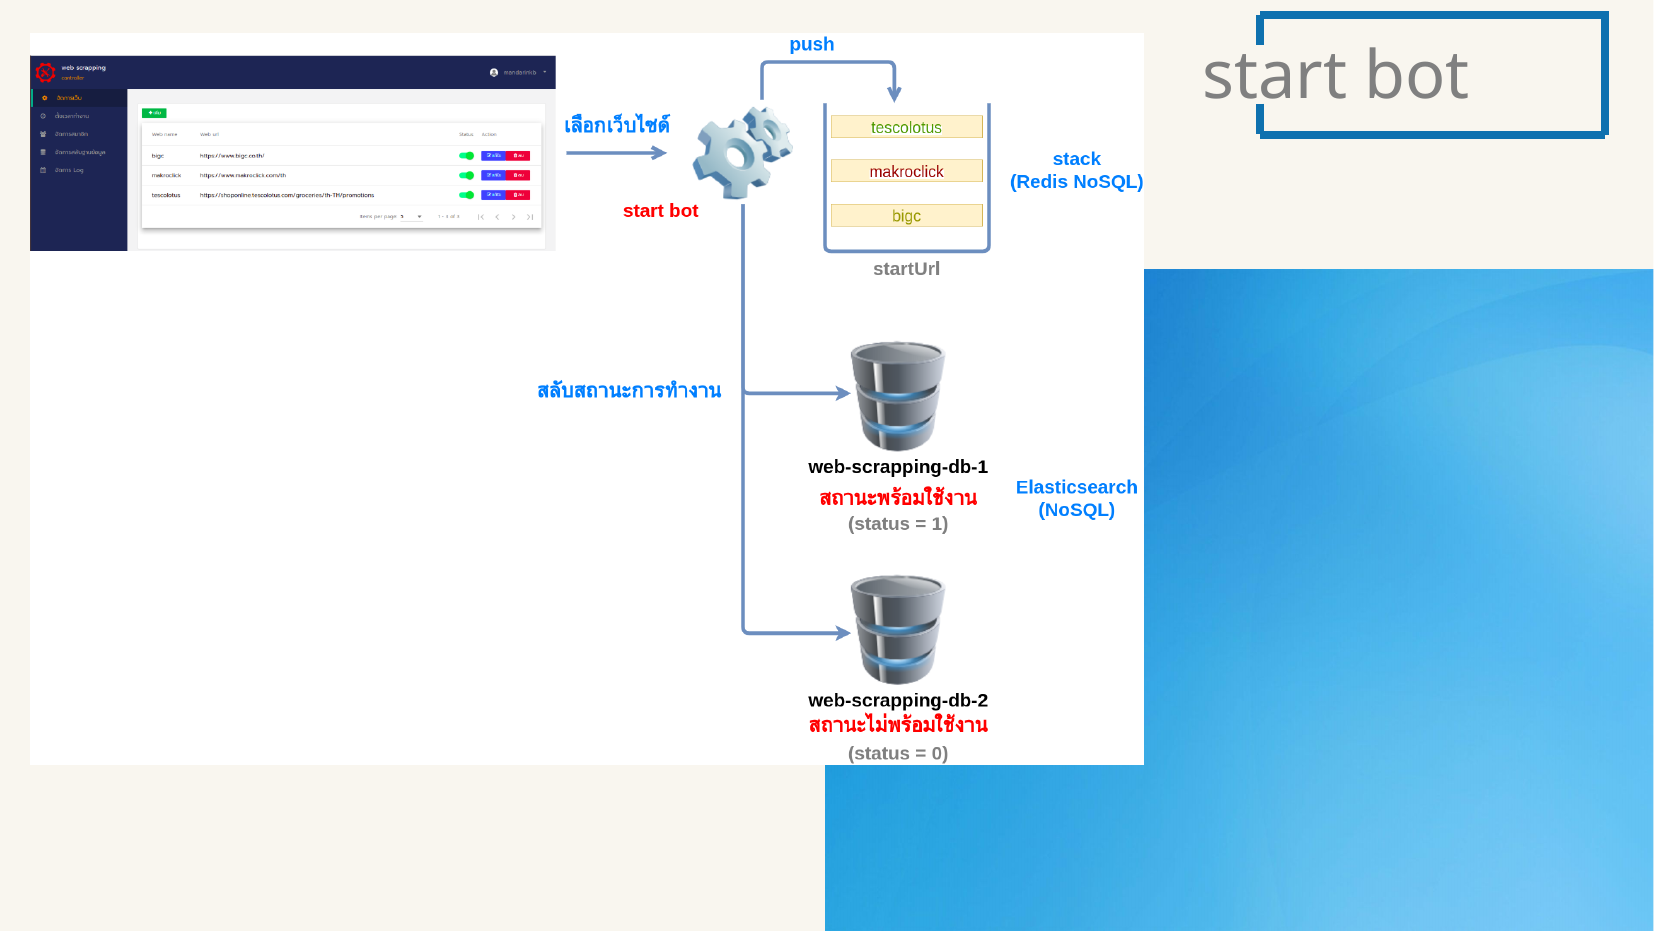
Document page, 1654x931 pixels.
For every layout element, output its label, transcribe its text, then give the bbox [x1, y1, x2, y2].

picture [0, 0, 1654, 931]
title start bot [1202, 0, 1501, 151]
picture [1501, 19, 1601, 131]
